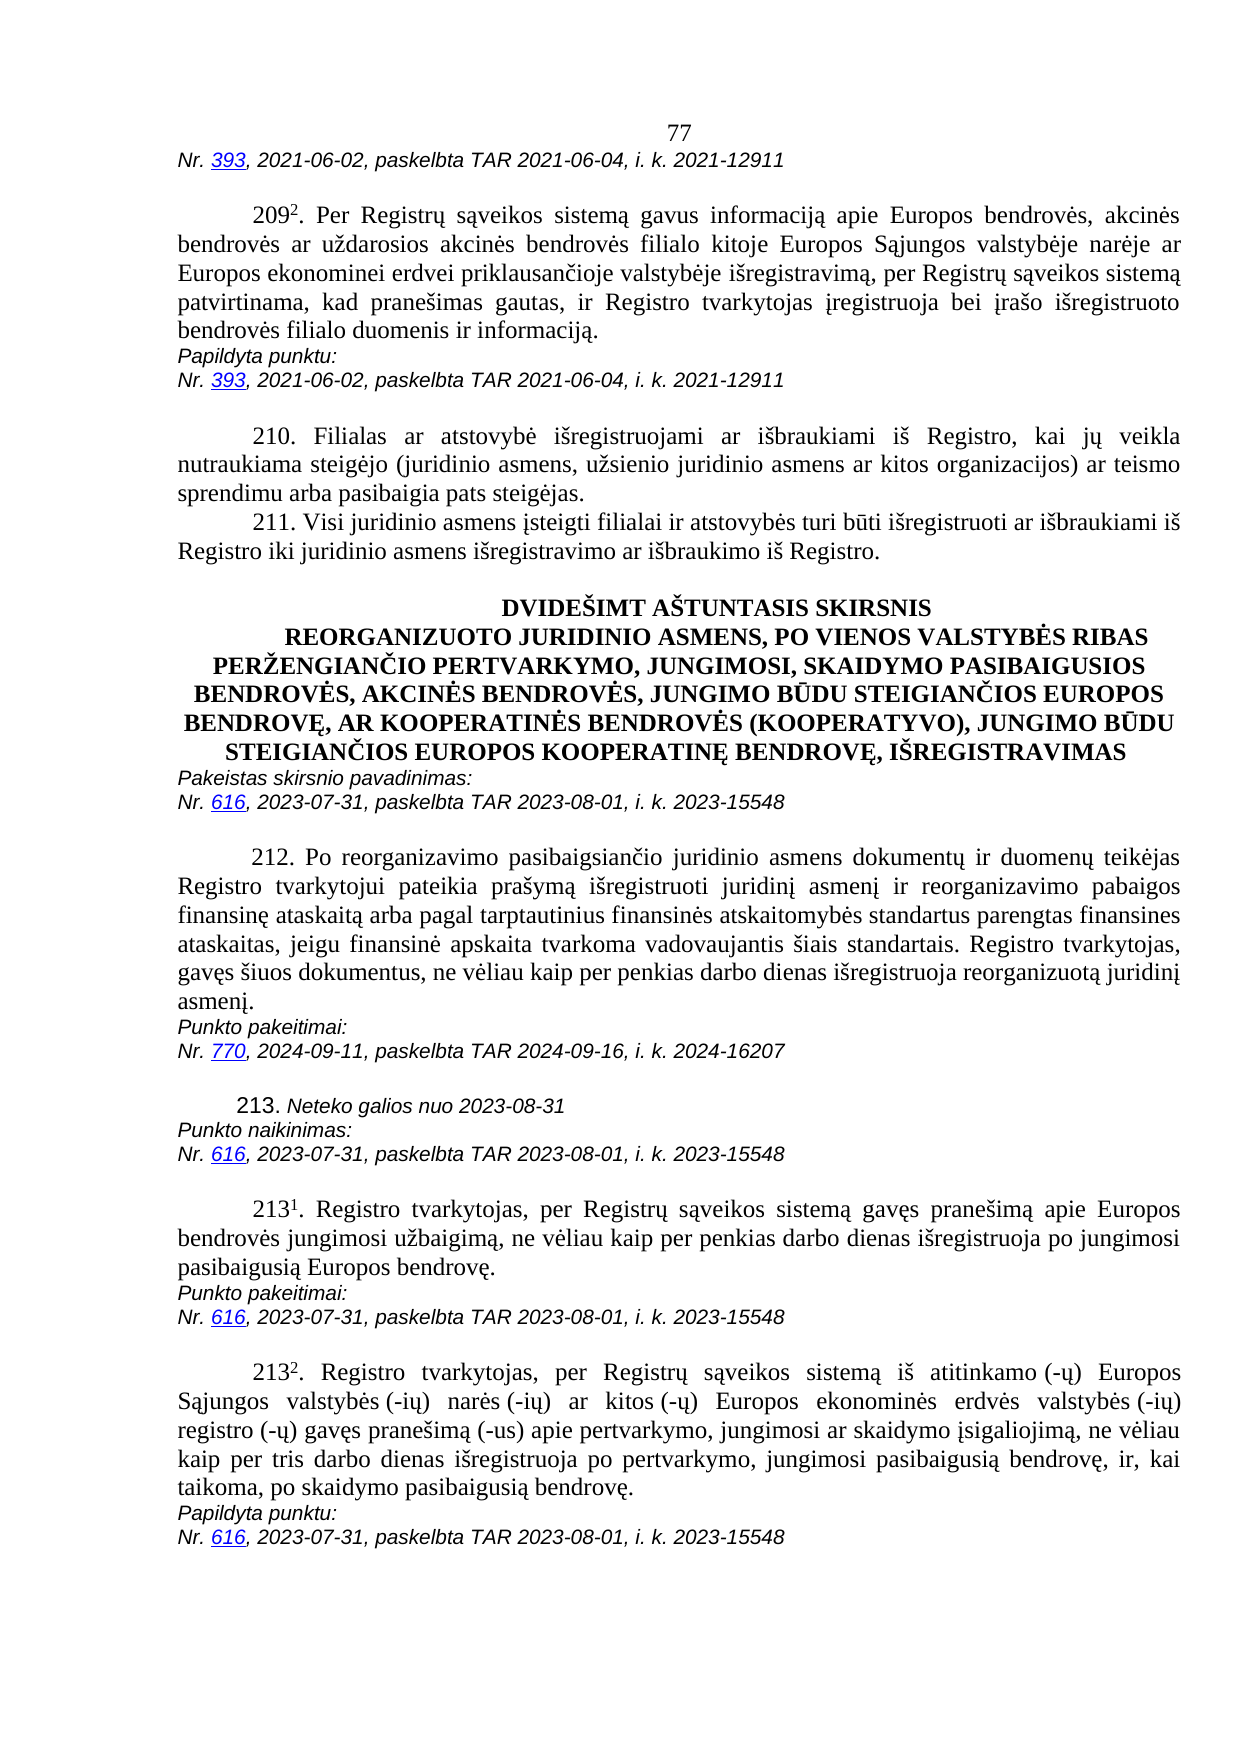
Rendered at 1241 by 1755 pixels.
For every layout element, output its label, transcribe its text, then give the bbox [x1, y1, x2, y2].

text 2092. Per Registrų sąveikos sistemą gavus informaciją apie Europos bendrovės, akcinės bendrovės ar uždarosios akcinės bendrovės filialo kitoje Europos Sąjungos valstybėje narėje ar Europos ekonominei erdvei priklausančioje valstybėje išregistravimą, per Registrų sąveikos sistemą patvirtinama, kad pranešimas gautas, ir Registro tvarkytojas įregistruoja bei įrašo išregistruoto bendrovės filialo duomenis ir informaciją. [177, 200, 1181, 344]
text REORGANIZUOTO JURIDINIO ASMENS, PO VIENOS VALSTYBĖS RIBAS PERŽENGIANČIO PERTVARKYMO, JUNGIMOSI, SKAIDYMO PASIBAIGUSIOS BENDROVĖS, AKCINĖS BENDROVĖS, JUNGIMO BŪDU STEIGIANČIOS EUROPOS BENDROVĘ, AR KOOPERATINĖS BENDROVĖS (KOOPERATYVO), JUNGIMO BŪDU STEIGIANČIOS EUROPOS KOOPERATINĘ BENDROVĘ, IŠREGISTRAVIMAS [177, 622, 1181, 766]
text 211. Visi juridinio asmens įsteigti filialai ir atstovybės turi būti išregistruoti ar išbraukiami iš Registro iki juridinio asmens išregistravimo ar išbraukimo iš Registro. [177, 507, 1181, 564]
text DVIDEŠIMT AŠTUNTASIS SKIRSNIS [177, 593, 1181, 622]
text 2131. Registro tvarkytojas, per Registrų sąveikos sistemą gavęs pranešimą apie Europos bendrovės jungimosi užbaigimą, ne vėliau kaip per penkias darbo dienas išregistruoja po jungimosi pasibaigusią Europos bendrovę. [177, 1194, 1181, 1281]
text 213. Neteko galios nuo 2023-08-31 [177, 1092, 1181, 1118]
text Nr. 393, 2021-06-02, paskelbta TAR 2021-06-04, i. k. 2021-12911 [177, 368, 1181, 392]
text Nr. 616, 2023-07-31, paskelbta TAR 2023-08-01, i. k. 2023-15548 [177, 1142, 1181, 1166]
text Nr. 616, 2023-07-31, paskelbta TAR 2023-08-01, i. k. 2023-15548 [177, 1305, 1181, 1329]
text Pakeistas skirsnio pavadinimas: [177, 766, 1181, 790]
text Nr. 393, 2021-06-02, paskelbta TAR 2021-06-04, i. k. 2021-12911 [177, 148, 1181, 172]
text Nr. 770, 2024-09-11, paskelbta TAR 2024-09-16, i. k. 2024-16207 [177, 1039, 1181, 1063]
text Nr. 616, 2023-07-31, paskelbta TAR 2023-08-01, i. k. 2023-15548 [177, 790, 1181, 814]
text Papildyta punktu: [177, 344, 1181, 368]
text Punkto naikinimas: [177, 1118, 1181, 1142]
text 210. Filialas ar atstovybė išregistruojami ar išbraukiami iš Registro, kai jų veikla nutraukiama steigėjo (juridinio asmens, užsienio juridinio asmens ar kitos organizacijos) ar teismo sprendimu arba pasibaigia pats steigėjas. [177, 421, 1181, 507]
text 212. Po reorganizavimo pasibaigsiančio juridinio asmens dokumentų ir duomenų teikėjas Registro tvarkytojui pateikia prašymą išregistruoti juridinį asmenį ir reorganizavimo pabaigos finansinę ataskaitą arba pagal tarptautinius finansinės atskaitomybės standartus parengtas finansines ataskaitas, jeigu finansinė apskaita tvarkoma vadovaujantis šiais standartais. Registro tvarkytojas, gavęs šiuos dokumentus, ne vėliau kaip per penkias darbo dienas išregistruoja reorganizuotą juridinį asmenį. [177, 842, 1181, 1015]
text Papildyta punktu: [177, 1501, 1181, 1525]
text 2132. Registro tvarkytojas, per Registrų sąveikos sistemą iš atitinkamo (-ų) Europos Sąjungos valstybės (-ių) narės (-ių) ar kitos (-ų) Europos ekonominės erdvės valstybės (-ių) registro (-ų) gavęs pranešimą (-us) apie pertvarkymo, jungimosi ar skaidymo įsigaliojimą, ne vėliau kaip per tris darbo dienas išregistruoja po pertvarkymo, jungimosi pasibaigusią bendrovę, ir, kai taikoma, po skaidymo pasibaigusią bendrovę. [177, 1357, 1181, 1501]
text Punkto pakeitimai: [177, 1281, 1181, 1305]
text Punkto pakeitimai: [177, 1015, 1181, 1039]
text Nr. 616, 2023-07-31, paskelbta TAR 2023-08-01, i. k. 2023-15548 [177, 1525, 1181, 1549]
